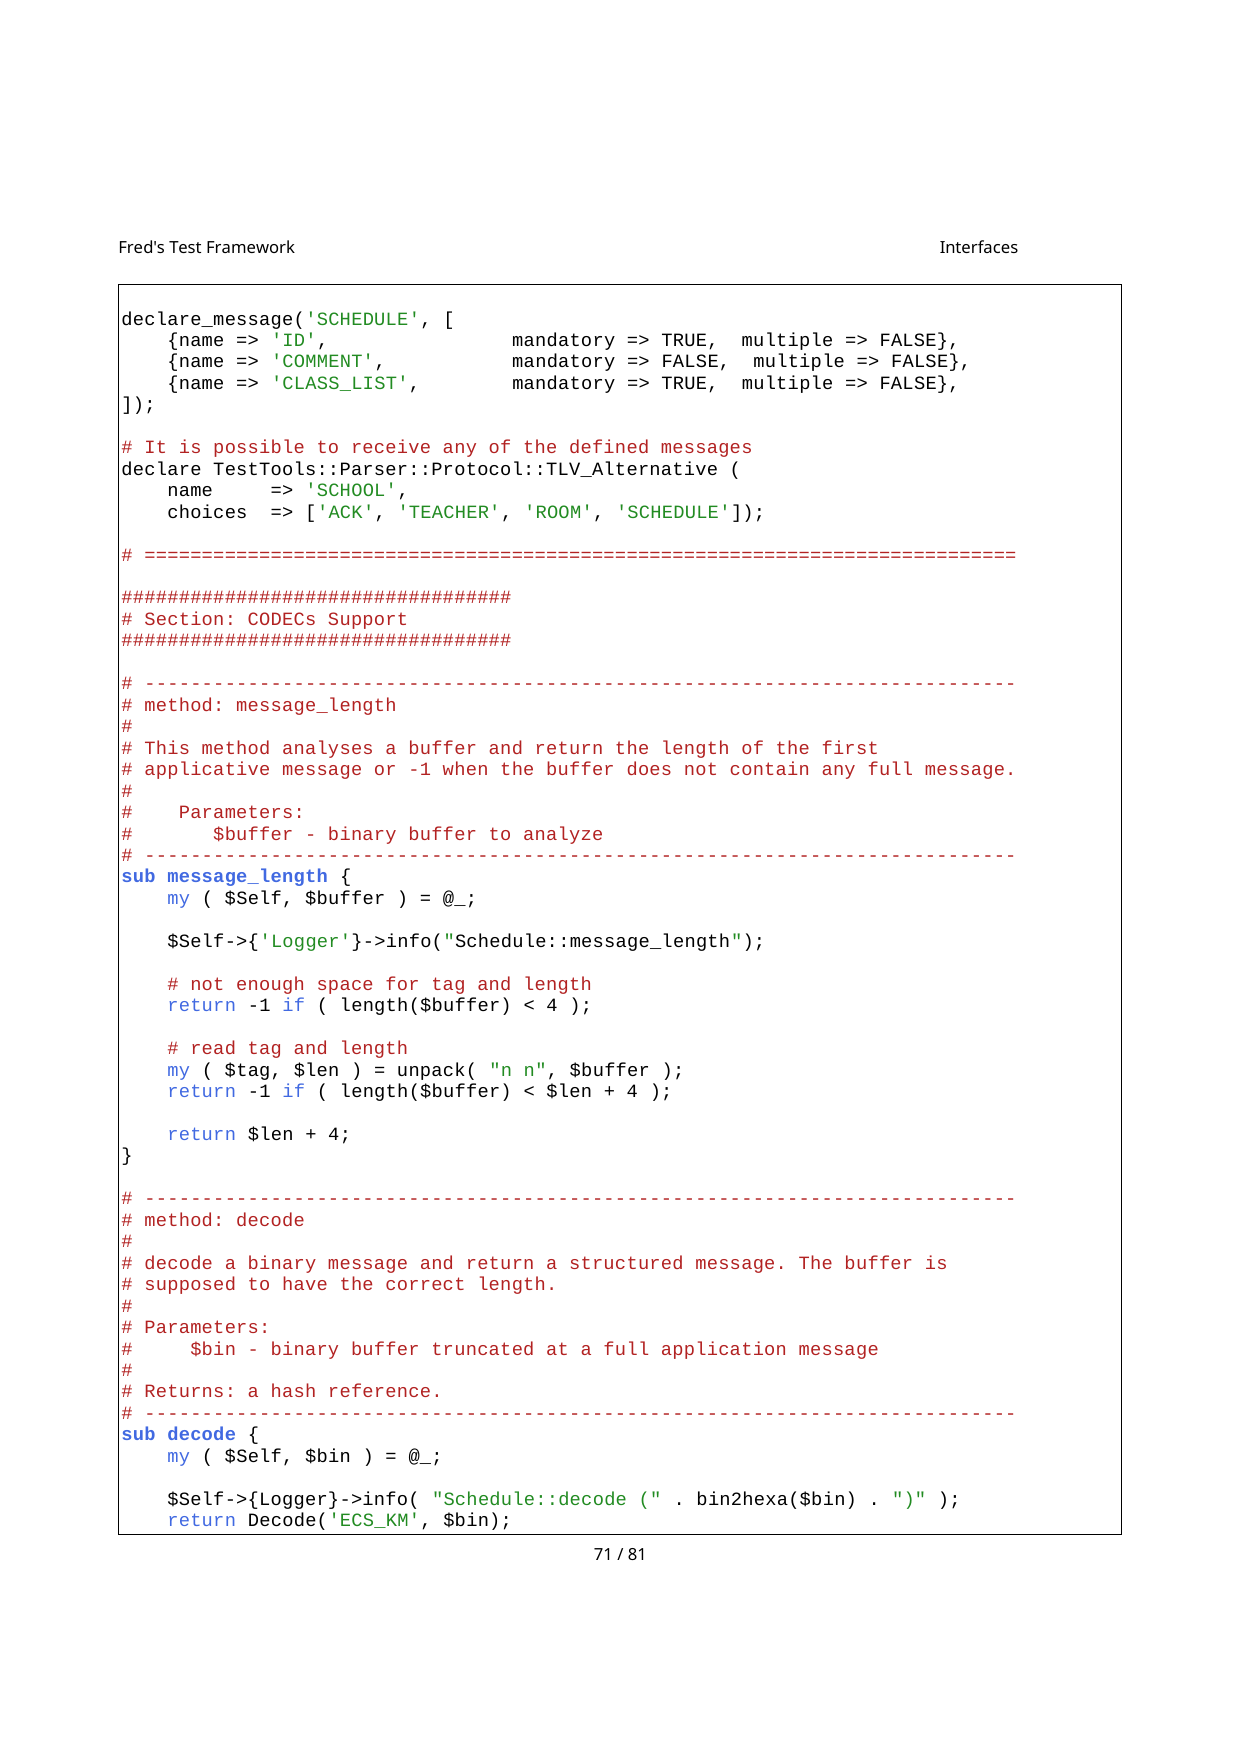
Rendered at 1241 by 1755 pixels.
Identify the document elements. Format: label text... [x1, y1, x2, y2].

text name => 'SCHOOL', [119, 477, 1121, 499]
text $Self->{Logger}->info( "Schedule::decode (" . bin2hexa($bin) . ")" ); [119, 1486, 1121, 1507]
text # ---------------------------------------------------------------------------- [119, 671, 1121, 692]
text # ---------------------------------------------------------------------------- [119, 1400, 1121, 1422]
text return -1 if ( length($buffer) < 4 ); [119, 992, 1121, 1017]
text # supposed to have the correct length. [119, 1271, 1121, 1293]
text # Section: CODECs Support [119, 606, 1121, 628]
text # decode a binary message and return a structured message. The buffer is [119, 1250, 1121, 1271]
text # [119, 1293, 1121, 1314]
text # [119, 713, 1121, 735]
text return -1 if ( length($buffer) < $len + 4 ); [119, 1078, 1121, 1103]
text # [119, 1357, 1121, 1379]
text ################################## [119, 585, 1121, 606]
text # Parameters: [119, 799, 1121, 821]
text sub message_length { [119, 864, 1121, 885]
text # Returns: a hash reference. [119, 1379, 1121, 1400]
text # $bin - binary buffer truncated at a full application message [119, 1336, 1121, 1357]
text # It is possible to receive any of the defined messages [119, 434, 1121, 456]
text {name => 'ID', mandatory => TRUE, multiple => FALSE}, [119, 327, 1121, 349]
text # not enough space for tag and length [119, 971, 1121, 992]
text $Self->{'Logger'}->info("Schedule::message_length"); [119, 928, 1121, 953]
text sub decode { [119, 1422, 1121, 1443]
text declare TestTools::Parser::Protocol::TLV_Alternative ( [119, 456, 1121, 477]
text declare_message('SCHEDULE', [ [119, 306, 1121, 327]
text # This method analyses a buffer and return the length of the first [119, 735, 1121, 756]
text # ---------------------------------------------------------------------------- [119, 1186, 1121, 1207]
text # method: message_length [119, 692, 1121, 713]
text return Decode('ECS_KM', $bin); [119, 1507, 1121, 1534]
text # applicative message or -1 when the buffer does not contain any full message. [119, 756, 1121, 778]
text {name => 'CLASS_LIST', mandatory => TRUE, multiple => FALSE}, [119, 370, 1121, 392]
text # [119, 1228, 1121, 1250]
text } [119, 1143, 1121, 1167]
text my ( $tag, $len ) = unpack( "n n", $buffer ); [119, 1057, 1121, 1078]
text # method: decode [119, 1207, 1121, 1228]
text # [119, 778, 1121, 799]
text # $buffer - binary buffer to analyze [119, 821, 1121, 842]
text # read tag and length [119, 1035, 1121, 1057]
text my ( $Self, $bin ) = @_; [119, 1443, 1121, 1468]
text {name => 'COMMENT', mandatory => FALSE, multiple => FALSE}, [119, 349, 1121, 370]
text return $len + 4; [119, 1121, 1121, 1143]
text # ---------------------------------------------------------------------------- [119, 842, 1121, 864]
text # Parameters: [119, 1314, 1121, 1336]
text my ( $Self, $buffer ) = @_; [119, 885, 1121, 910]
text choices => ['ACK', 'TEACHER', 'ROOM', 'SCHEDULE']); [119, 499, 1121, 523]
text ]); [119, 392, 1121, 416]
text ################################## [119, 628, 1121, 652]
text # ============================================================================ [119, 542, 1121, 566]
